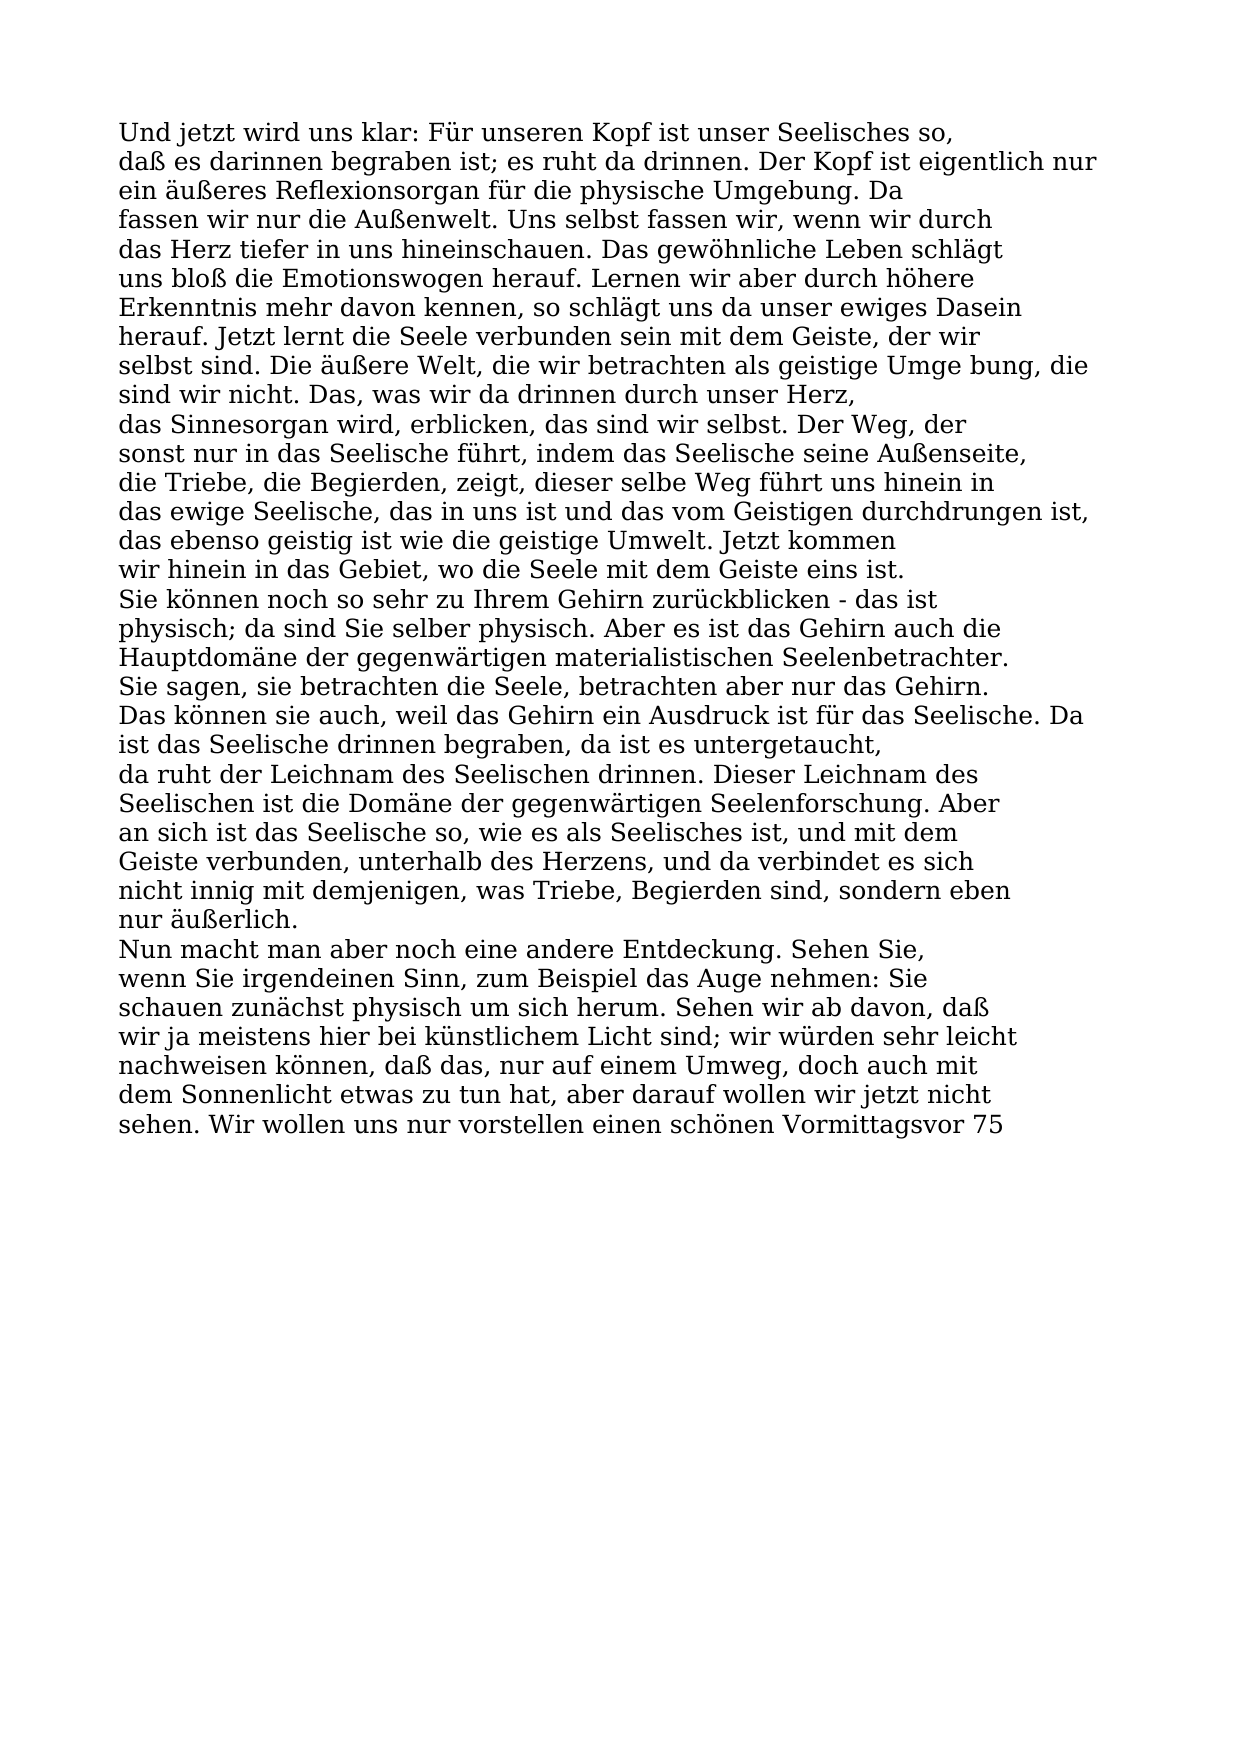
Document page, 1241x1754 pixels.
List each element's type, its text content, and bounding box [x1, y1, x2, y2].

text Sie sagen, sie betrachten die Seele, betrachten aber nur das Gehirn. [118, 672, 1122, 701]
text nur äußerlich. [118, 906, 1122, 935]
text Erkenntnis mehr davon kennen, so schlägt uns da unser ewiges Dasein [118, 293, 1122, 322]
text die Triebe, die Begierden, zeigt, dieser selbe Weg führt uns hinein in [118, 468, 1122, 497]
text nicht innig mit demjenigen, was Triebe, Begierden sind, sondern eben [118, 876, 1122, 906]
text Und jetzt wird uns klar: Für unseren Kopf ist unser Seelisches so, [118, 118, 1122, 147]
text sonst nur in das Seelische führt, indem das Seelische seine Außenseite, [118, 439, 1122, 468]
text wenn Sie irgendeinen Sinn, zum Beispiel das Auge nehmen: Sie [118, 964, 1122, 993]
text das Herz tiefer in uns hineinschauen. Das gewöhnliche Leben schlägt [118, 235, 1122, 264]
text an sich ist das Seelische so, wie es als Seelisches ist, und mit dem [118, 818, 1122, 847]
text uns bloß die Emotionswogen herauf. Lernen wir aber durch höhere [118, 264, 1122, 293]
text physisch; da sind Sie selber physisch. Aber es ist das Gehirn auch die [118, 614, 1122, 643]
text Sie können noch so sehr zu Ihrem Gehirn zurückblicken - das ist [118, 585, 1122, 614]
text das ewige Seelische, das in uns ist und das vom Geistigen durchdrungen ist, das ebenso geistig ist wie die geistige Umwelt. Jetzt kommen [118, 497, 1122, 556]
text wir hinein in das Gebiet, wo die Seele mit dem Geiste eins ist. [118, 556, 1122, 585]
text sehen. Wir wollen uns nur vorstellen einen schönen Vormittagsvor 75 [118, 1110, 1122, 1139]
text Geiste verbunden, unterhalb des Herzens, und da verbindet es sich [118, 847, 1122, 876]
text das Sinnesorgan wird, erblicken, das sind wir selbst. Der Weg, der [118, 410, 1122, 439]
text schauen zunächst physisch um sich herum. Sehen wir ab davon, daß [118, 993, 1122, 1022]
text da ruht der Leichnam des Seelischen drinnen. Dieser Leichnam des [118, 760, 1122, 789]
text Das können sie auch, weil das Gehirn ein Ausdruck ist für das Seelische. Da ist das Seelische drinnen begraben, da ist es untergetaucht, [118, 701, 1122, 760]
text wir ja meistens hier bei künstlichem Licht sind; wir würden sehr leicht [118, 1022, 1122, 1051]
text nachweisen können, daß das, nur auf einem Umweg, doch auch mit [118, 1051, 1122, 1081]
text dem Sonnenlicht etwas zu tun hat, aber darauf wollen wir jetzt nicht [118, 1081, 1122, 1110]
text herauf. Jetzt lernt die Seele verbunden sein mit dem Geiste, der wir [118, 322, 1122, 351]
text Hauptdomäne der gegenwärtigen materialistischen Seelenbetrachter. [118, 643, 1122, 672]
text fassen wir nur die Außenwelt. Uns selbst fassen wir, wenn wir durch [118, 206, 1122, 235]
text Nun macht man aber noch eine andere Entdeckung. Sehen Sie, [118, 935, 1122, 964]
text Seelischen ist die Domäne der gegenwärtigen Seelenforschung. Aber [118, 789, 1122, 818]
text selbst sind. Die äußere Welt, die wir betrachten als geistige Umge bung, die sind wir nicht. Das, was wir da drinnen durch unser Herz, [118, 351, 1122, 410]
text daß es darinnen begraben ist; es ruht da drinnen. Der Kopf ist eigentlich nur ein äußeres Reflexionsorgan für die physische Umgebung. Da [118, 147, 1122, 206]
